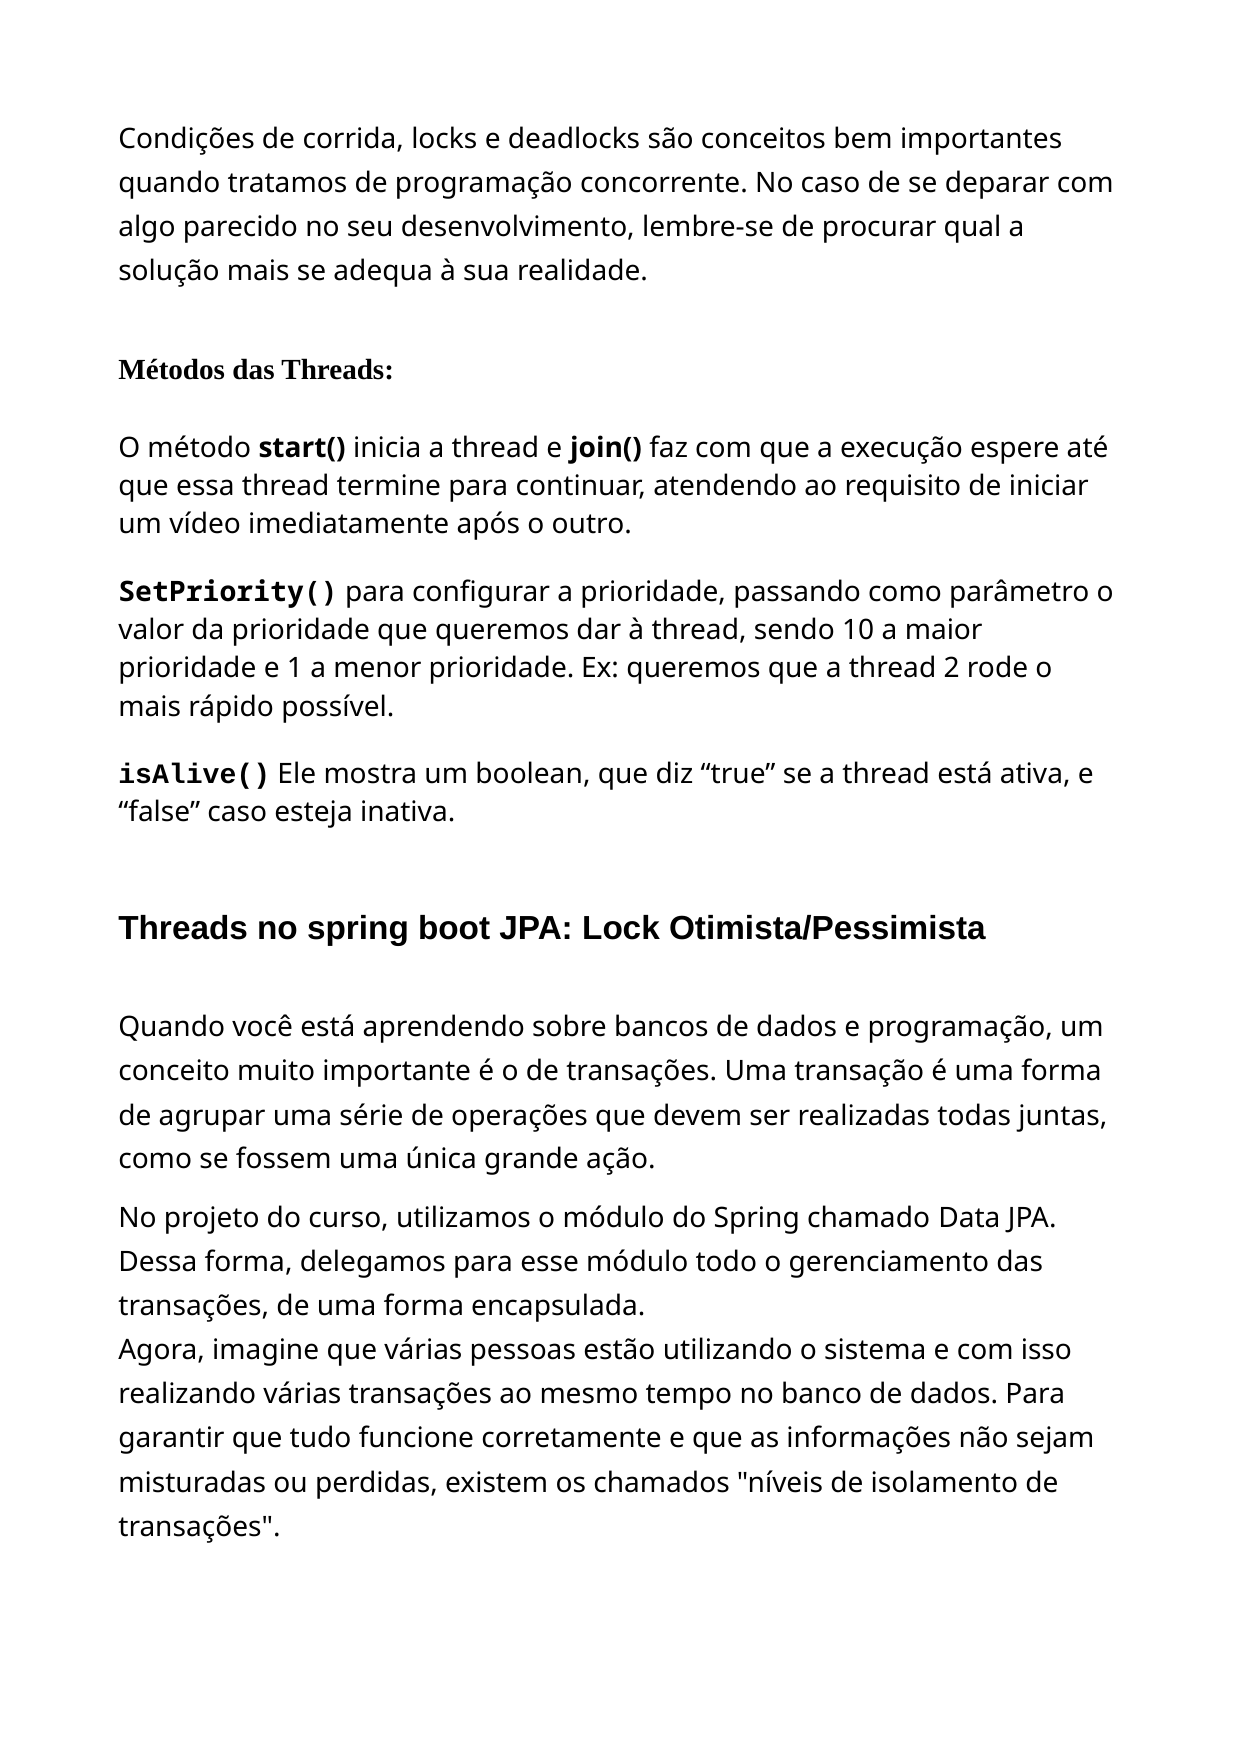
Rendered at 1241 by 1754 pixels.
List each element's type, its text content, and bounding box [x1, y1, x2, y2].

text Agora, imagine que várias pessoas estão utilizando o sistema e com isso realizando várias transações ao mesmo tempo no banco de dados. Para garantir que tudo funcione corretamente e que as informações não sejam misturadas ou perdidas, existem os chamados "níveis de isolamento de transações". [118, 1330, 1122, 1544]
text O método start() inicia a thread e join() faz com que a execução espere até que essa thread termine para continuar, atendendo ao requisito de iniciar um vídeo imediatamente após o outro. [118, 427, 1122, 542]
text SetPriority() para configurar a prioridade, passando como parâmetro o valor da prioridade que queremos dar à thread, sendo 10 a maior prioridade e 1 a menor prioridade. Ex: queremos que a thread 2 rode o mais rápido possível. [118, 571, 1122, 724]
subtitle Threads no spring boot JPA: Lock Otimista/Pessimista [118, 908, 1122, 947]
subtitle Métodos das Threads: [118, 352, 1122, 386]
text No projeto do curso, utilizamos o módulo do Spring chamado Data JPA. Dessa forma, delegamos para esse módulo todo o gerenciamento das transações, de uma forma encapsulada. [118, 1197, 1122, 1324]
text isAlive() Ele mostra um boolean, que diz “true” se a thread está ativa, e “false” caso esteja inativa. [118, 753, 1122, 830]
text Quando você está aprendendo sobre bancos de dados e programação, um conceito muito importante é o de transações. Uma transação é uma forma de agrupar uma série de operações que devem ser realizadas todas juntas, como se fossem uma única grande ação. [118, 1007, 1122, 1177]
text Condições de corrida, locks e deadlocks são conceitos bem importantes quando tratamos de programação concorrente. No caso de se deparar com algo parecido no seu desenvolvimento, lembre-se de procurar qual a solução mais se adequa à sua realidade. [118, 118, 1122, 289]
